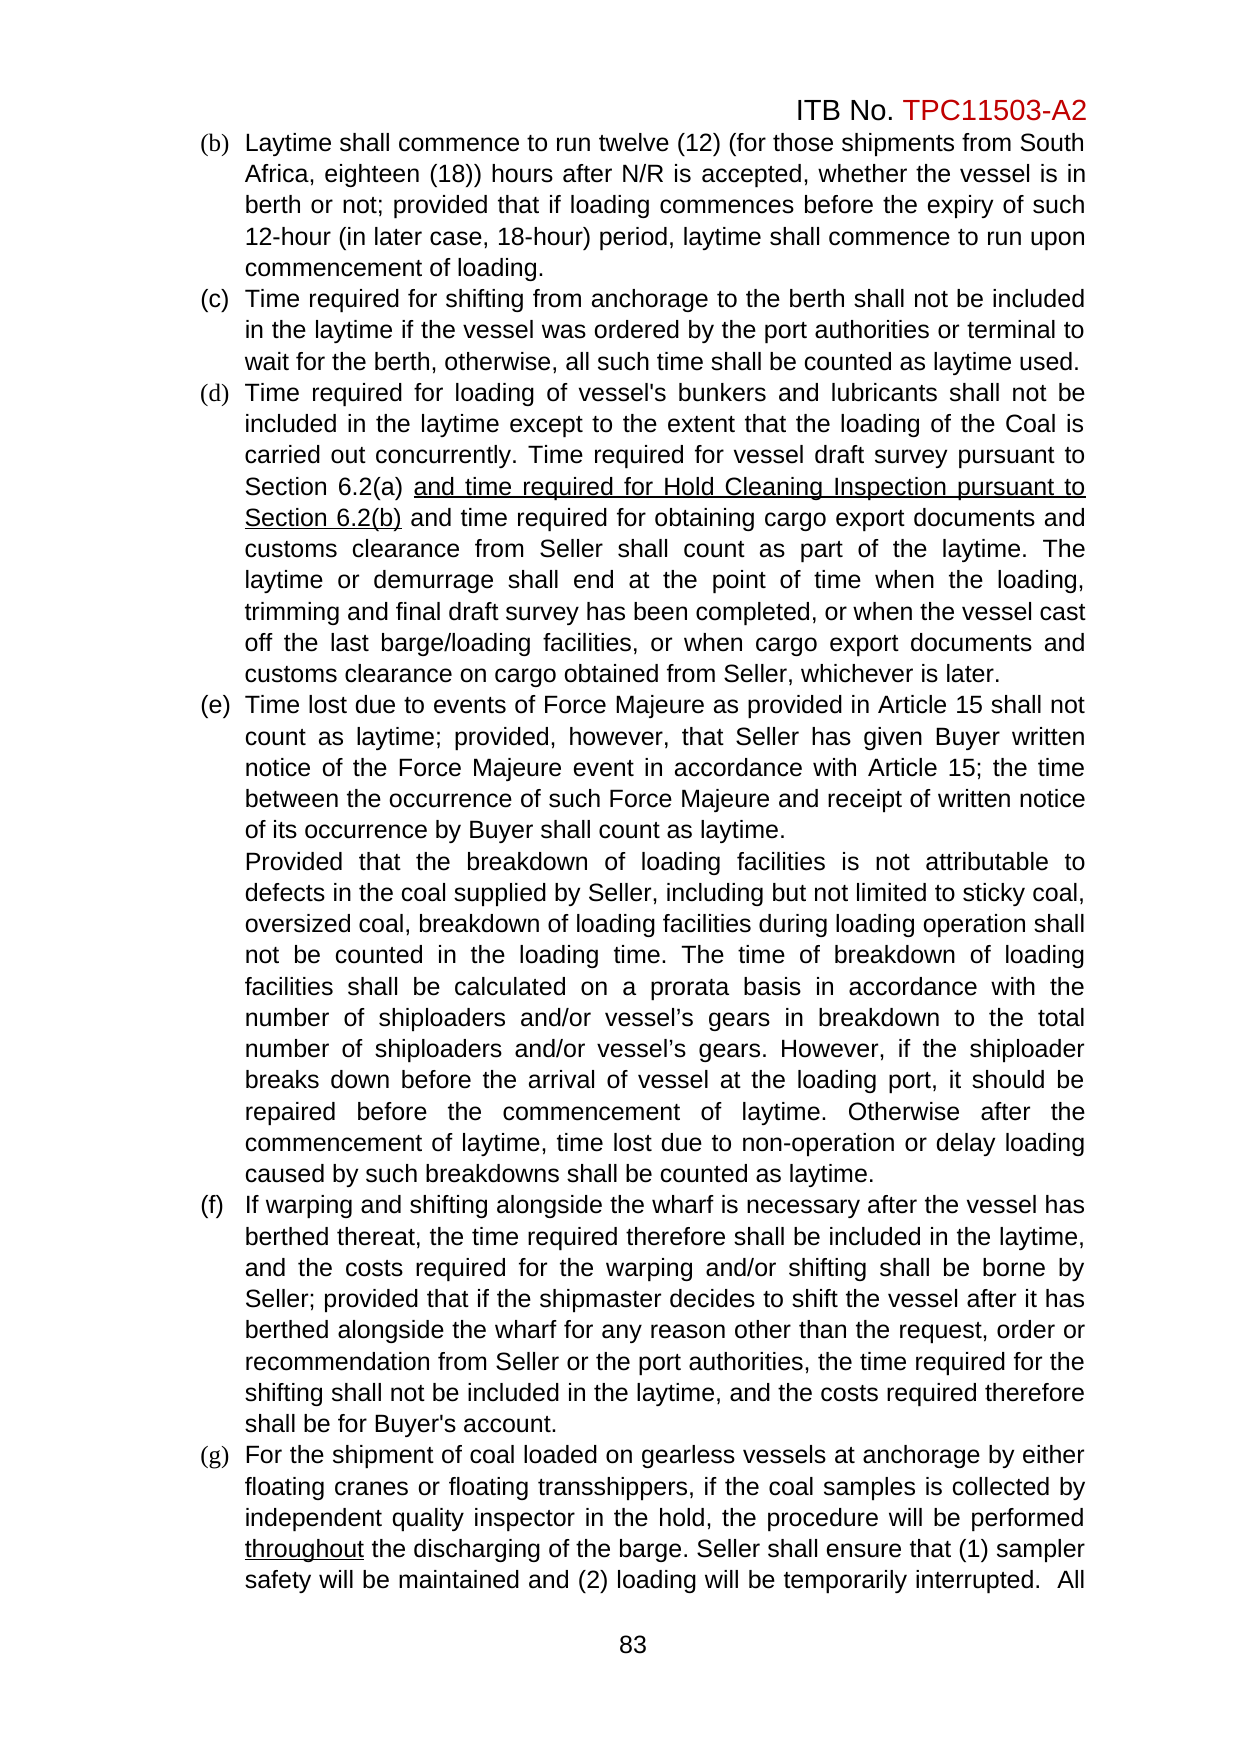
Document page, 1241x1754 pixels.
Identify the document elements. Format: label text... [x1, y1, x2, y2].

list Time required for loading of vessel's bunkers and lubricants shall not be included in the laytime except to the extent that the loading of the Coal is carried out concurrently. Time required for vessel draft survey pursuant to Section 6.2(a) and time required for Hold Cleaning Inspection pursuant to Section 6.2(b) and time required for obtaining cargo export documents and customs clearance from Seller shall count as part of the laytime. The laytime or demurrage shall end at the point of time when the loading, trimming and final draft survey has been completed, or when the vessel cast off the last barge/loading facilities, or when cargo export documents and customs clearance on cargo obtained from Seller, whichever is later. [200, 376, 1087, 689]
list For the shipment of coal loaded on gearless vessels at anchorage by either floating cranes or floating transshippers, if the coal samples is collected by independent quality inspector in the hold, the procedure will be performed throughout the discharging of the barge. Seller shall ensure that (1) sampler safety will be maintained and (2) loading will be temporarily interrupted. All [200, 1439, 1087, 1595]
list Laytime shall commence to run twelve (12) (for those shipments from South Africa, eighteen (18)) hours after N/R is accepted, whether the vessel is in berth or not; provided that if loading commences before the expiry of such 12-hour (in later case, 18-hour) period, laytime shall commence to run upon commencement of loading. [200, 126, 1087, 282]
list Time lost due to events of Force Majeure as provided in Article 15 shall not count as laytime; provided, however, that Seller has given Buyer written notice of the Force Majeure event in accordance with Article 15; the time between the occurrence of such Force Majeure and receipt of written notice of its occurrence by Buyer shall count as laytime. [200, 689, 1087, 845]
list Time required for shifting from anchorage to the berth shall not be included in the laytime if the vessel was ordered by the port authorities or terminal to wait for the berth, otherwise, all such time shall be counted as laytime used. [200, 282, 1087, 376]
list If warping and shifting alongside the wharf is necessary after the vessel has berthed thereat, the time required therefore shall be included in the laytime, and the costs required for the warping and/or shifting shall be borne by Seller; provided that if the shipmaster decides to shift the vessel after it has berthed alongside the wharf for any reason other than the request, order or recommendation from Seller or the port authorities, the time required for the shifting shall not be included in the laytime, and the costs required therefore shall be for Buyer's account. [200, 1189, 1087, 1439]
text Provided that the breakdown of loading facilities is not attributable to defects in the coal supplied by Seller, including but not limited to sticky coal, oversized coal, breakdown of loading facilities during loading operation shall not be counted in the loading time. The time of breakdown of loading facilities shall be calculated on a prorata basis in accordance with the number of shiploaders and/or vessel’s gears in breakdown to the total number of shiploaders and/or vessel’s gears. However, if the shiploader breaks down before the arrival of vessel at the loading port, it should be repaired before the commencement of laytime. Otherwise after the commencement of laytime, time lost due to non-operation or delay loading caused by such breakdowns shall be counted as laytime. [244, 845, 1087, 1189]
